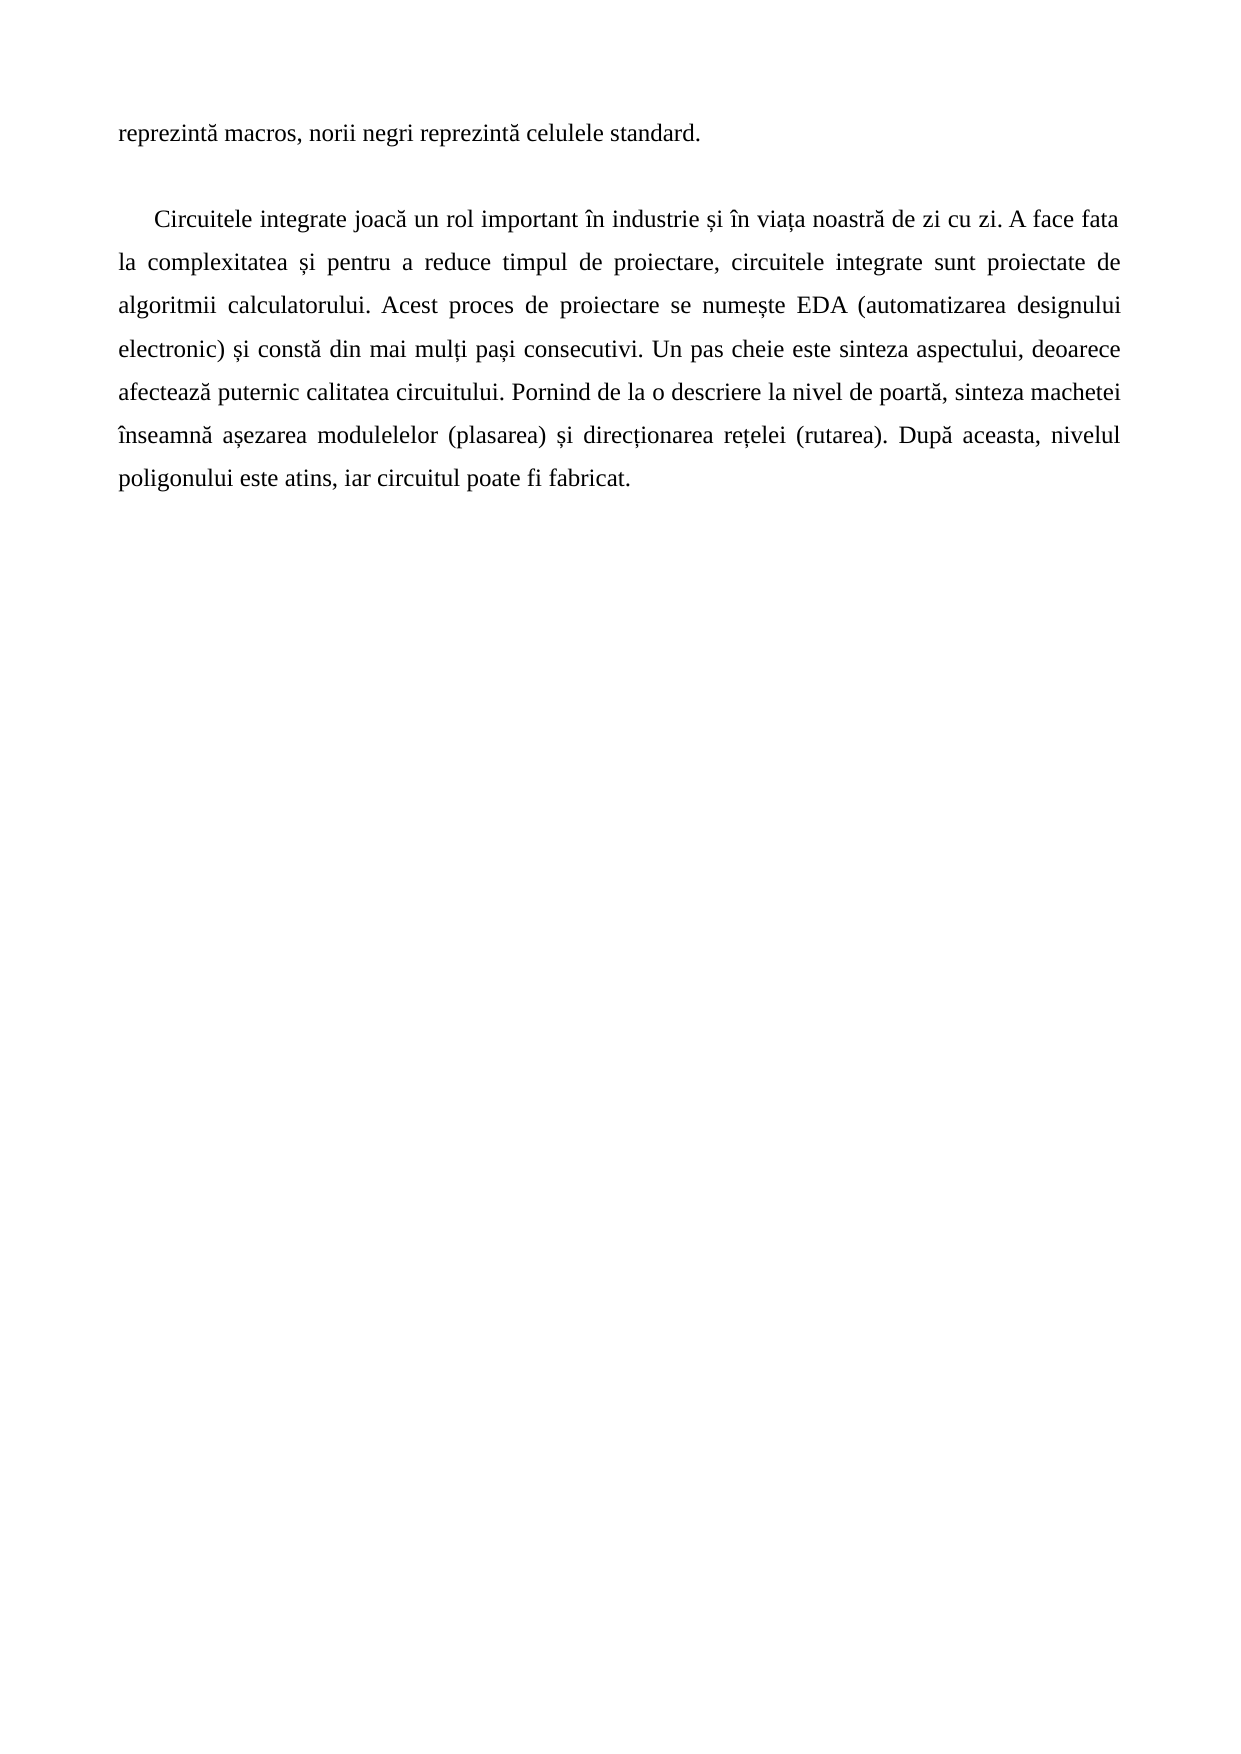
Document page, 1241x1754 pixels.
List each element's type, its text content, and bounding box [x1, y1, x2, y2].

text Circuitele integrate joacă un rol important în industrie și în viața noastră de zi cu zi. A face fata la complexitatea și pentru a reduce timpul de proiectare, circuitele integrate sunt proiectate de algoritmii calculatorului. Acest proces de proiectare se numește EDA (automatizarea designului electronic) și constă din mai mulți pași consecutivi. Un pas cheie este sinteza aspectului, deoarece afectează puternic calitatea circuitului. Pornind de la o descriere la nivel de poartă, sinteza machetei înseamnă așezarea modulelelor (plasarea) și direcționarea rețelei (rutarea). După aceasta, nivelul poligonului este atins, iar circuitul poate fi fabricat. [118, 204, 1122, 492]
text reprezintă macros, norii negri reprezintă celulele standard. [118, 118, 1122, 147]
